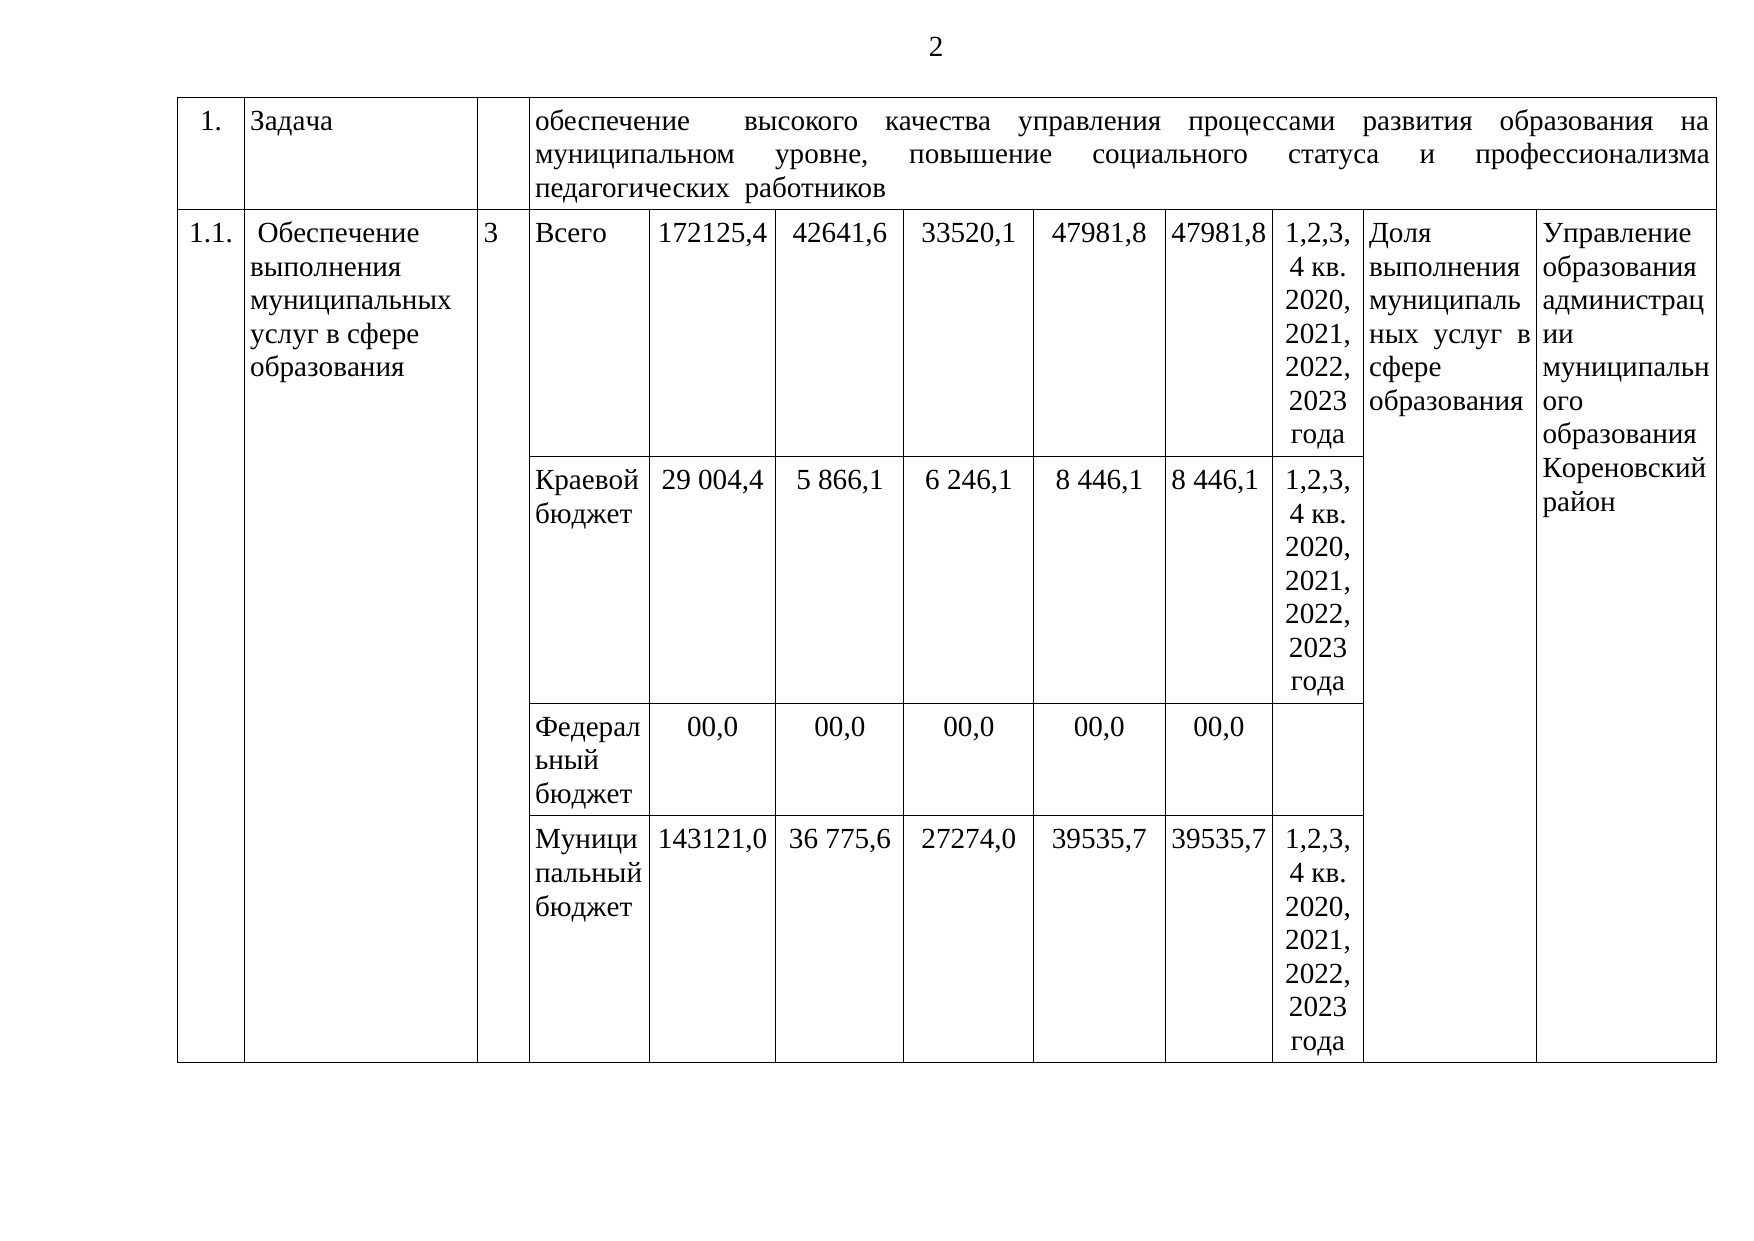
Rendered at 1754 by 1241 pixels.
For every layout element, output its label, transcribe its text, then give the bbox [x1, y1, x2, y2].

table_header 1. [178, 98, 244, 209]
table_cell Муниципальный бюджет [530, 816, 649, 1062]
table_cell Обеспечение выполнения муниципальных услуг в сфере образования [245, 210, 477, 1062]
table_cell 8 446,1 [1166, 457, 1272, 703]
table_cell 00,0 [776, 704, 903, 815]
table_cell 00,0 [904, 704, 1033, 815]
table_cell 39535,7 [1166, 816, 1272, 1062]
table_cell Федеральный бюджет [530, 704, 649, 815]
table_cell 6 246,1 [904, 457, 1033, 703]
table_cell 172125,4 [650, 210, 775, 456]
table_cell 1,2,3,4 кв. 2020, 2021, 2022,2023 года [1273, 457, 1363, 703]
table_cell 8 446,1 [1034, 457, 1165, 703]
table_cell Управление образования администрации муниципального образования Кореновский район [1537, 210, 1716, 1062]
table_cell 00,0 [1166, 704, 1272, 815]
table_cell 36 775,6 [776, 816, 903, 1062]
table_header обеспечение высокого качества управления процессами развития образования на муниципальном уровне, повышение социального статуса и профессионализма педагогических работников [530, 98, 1716, 209]
table_cell 29 004,4 [650, 457, 775, 703]
table_cell 5 866,1 [776, 457, 903, 703]
table_cell 42641,6 [776, 210, 903, 456]
table_cell 143121,0 [650, 816, 775, 1062]
table_cell 1,2,3,4 кв. 2020, 2021, 2022,2023 года [1273, 210, 1363, 456]
table_cell [1273, 704, 1363, 815]
table_cell 47981,8 [1034, 210, 1165, 456]
table_cell Всего [530, 210, 649, 456]
table_header Задача [245, 98, 477, 209]
table_cell Краевой бюджет [530, 457, 649, 703]
table_header [478, 98, 529, 209]
table_cell 00,0 [650, 704, 775, 815]
table_cell 3 [478, 210, 529, 1062]
table_cell Доля выполнения муниципальных услуг в сфере образования [1364, 210, 1536, 1062]
table_cell 39535,7 [1034, 816, 1165, 1062]
table_cell 1.1. [178, 210, 244, 1062]
table_cell 00,0 [1034, 704, 1165, 815]
table_cell 47981,8 [1166, 210, 1272, 456]
text 2 [177, 29, 1695, 63]
table_cell 1,2,3,4 кв. 2020, 2021, 2022,2023 года [1273, 816, 1363, 1062]
table_cell 33520,1 [904, 210, 1033, 456]
table_cell 27274,0 [904, 816, 1033, 1062]
